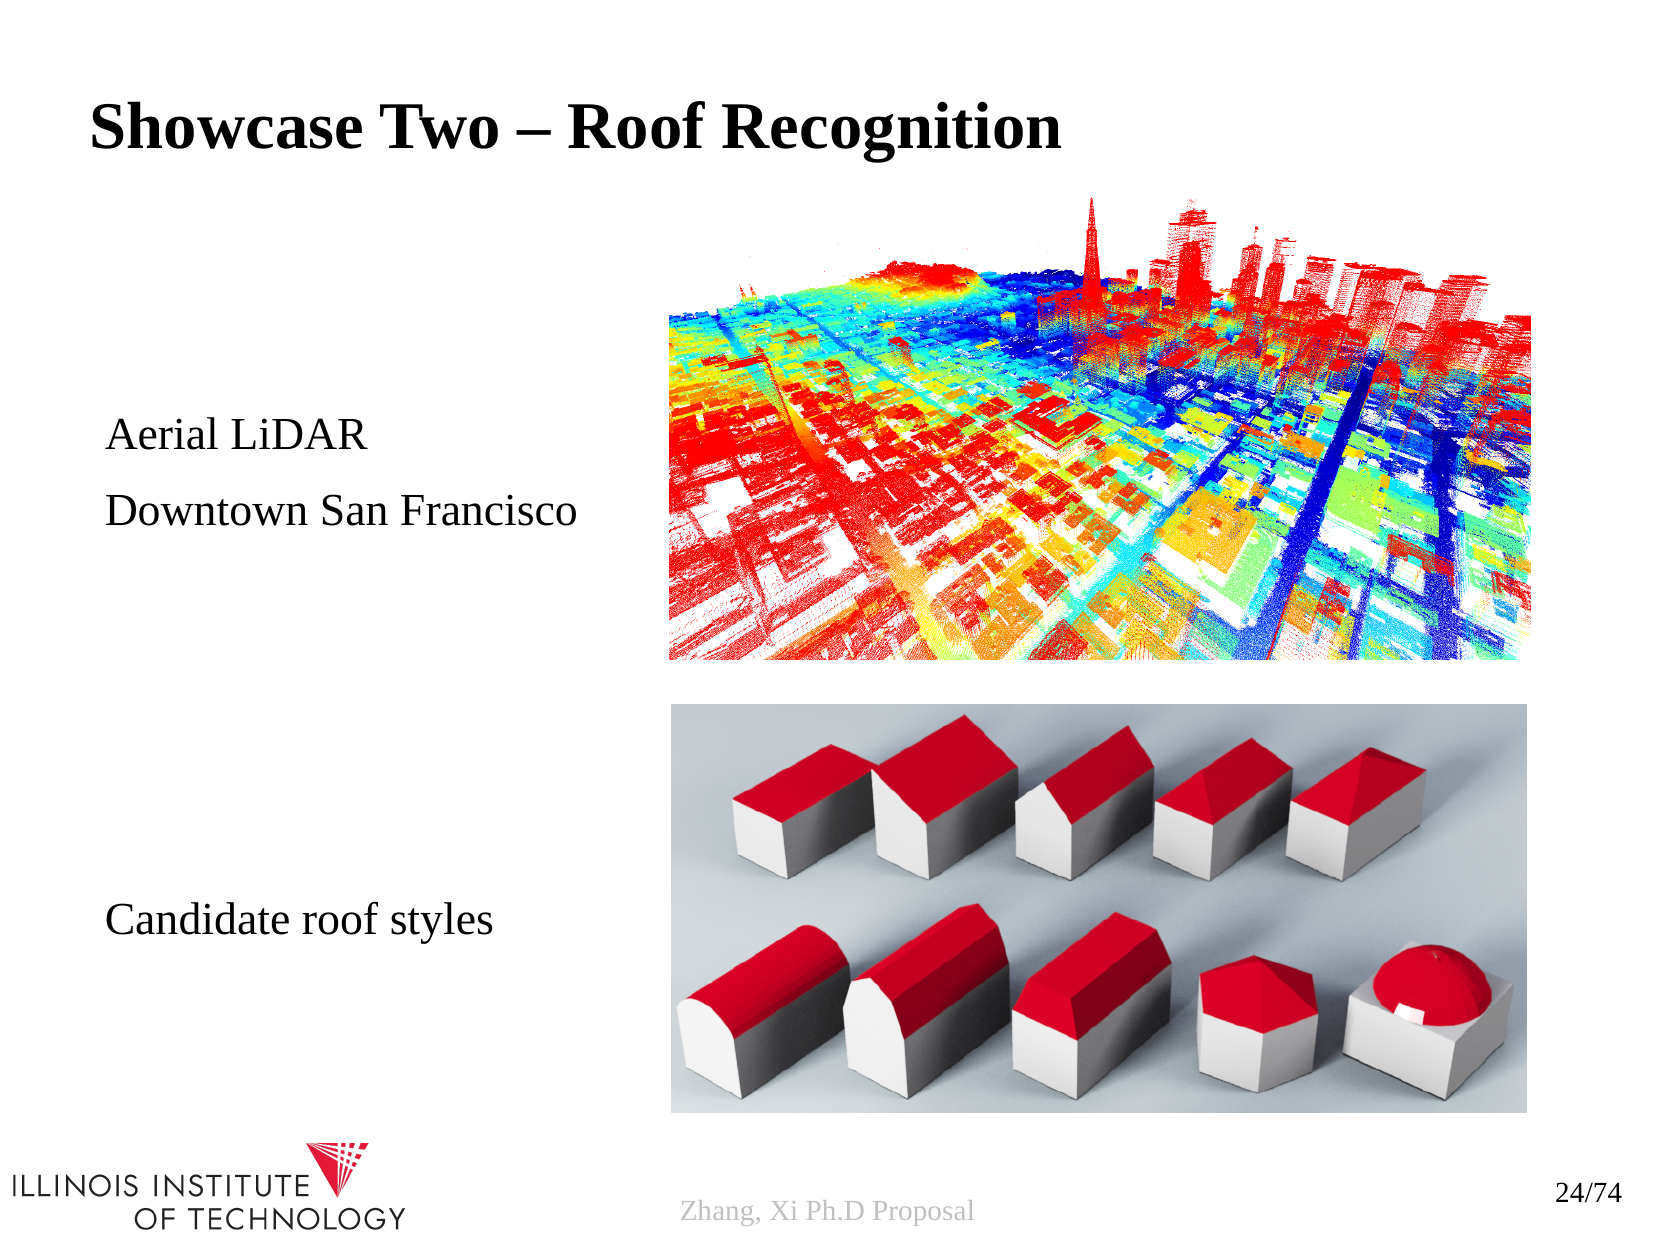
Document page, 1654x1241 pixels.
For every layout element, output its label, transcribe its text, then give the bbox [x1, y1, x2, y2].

picture [669, 175, 1531, 661]
picture [671, 704, 1527, 1113]
text_box Aerial LiDAR Downtown San Francisco [90, 375, 610, 571]
text_box Candidate roof styles [90, 861, 610, 1056]
text_box Showcase Two – Roof Recognition [75, 45, 1471, 134]
picture [13, 1142, 406, 1230]
